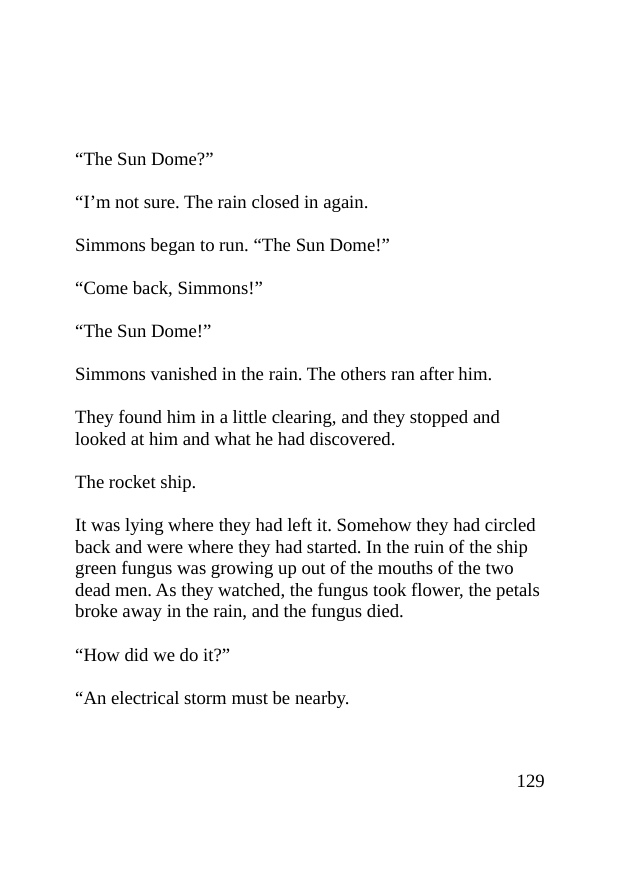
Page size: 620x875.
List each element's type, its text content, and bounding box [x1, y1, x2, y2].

text “The Sun Dome?” “I’m not sure. The rain closed in again. Simmons began to run. “The Sun Dome!” “Come back, Simmons!” “The Sun Dome!” Simmons vanished in the rain. The others ran after him. They found him in a little clearing, and they stopped and looked at him and what he had discovered. The rocket ship. It was lying where they had left it. Somehow they had circled back and were where they had started. In the ruin of the ship green fungus was growing up out of the mouths of the two dead men. As they watched, the fungus took flower, the petals broke away in the rain, and the fungus died. “How did we do it?” “An electrical storm must be nearby. [75, 126, 544, 708]
